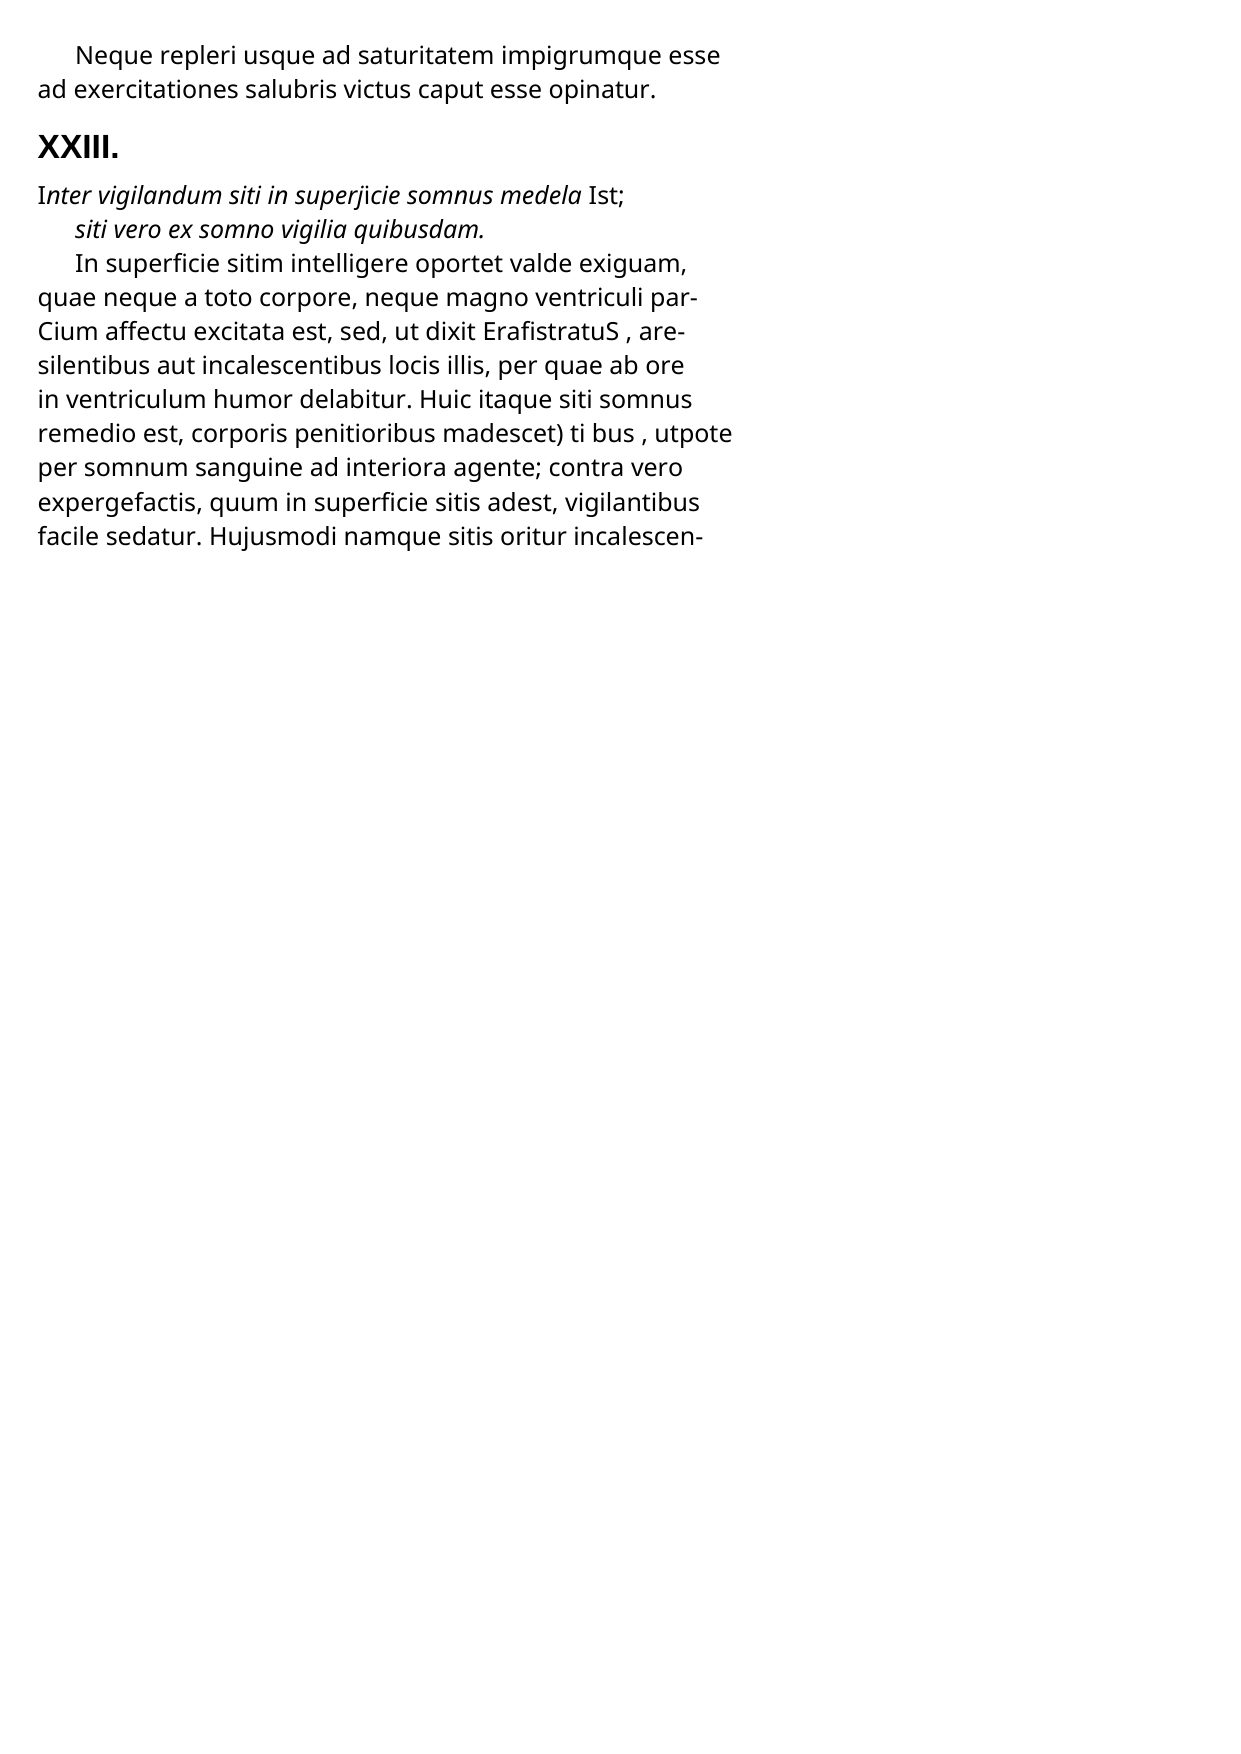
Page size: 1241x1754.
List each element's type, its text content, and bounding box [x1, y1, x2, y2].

text In superficie sitim intelligere oportet valde exiguam, quae neque a toto corpore, neque magno ventriculi par- Cium affectu excitata est, sed, ut dixit ErafistratuS , are- silentibus aut incalescentibus locis illis, per quae ab ore in ventriculum humor delabitur. Huic itaque siti somnus remedio est, corporis penitioribus madescet) ti bus , utpote per somnum sanguine ad interiora agente; contra vero expergefactis, quum in superficie sitis adest, vigilantibus facile sedatur. Hujusmodi namque sitis oritur incalescen- [37, 246, 1203, 552]
subtitle XXIII. [37, 126, 1203, 165]
text Inter vigilandum siti in superjicie somnus medela Ist; siti vero ex somno vigilia quibusdam. [37, 178, 1203, 246]
text Neque repleri usque ad saturitatem impigrumque esse ad exercitationes salubris victus caput esse opinatur. [37, 37, 1203, 106]
